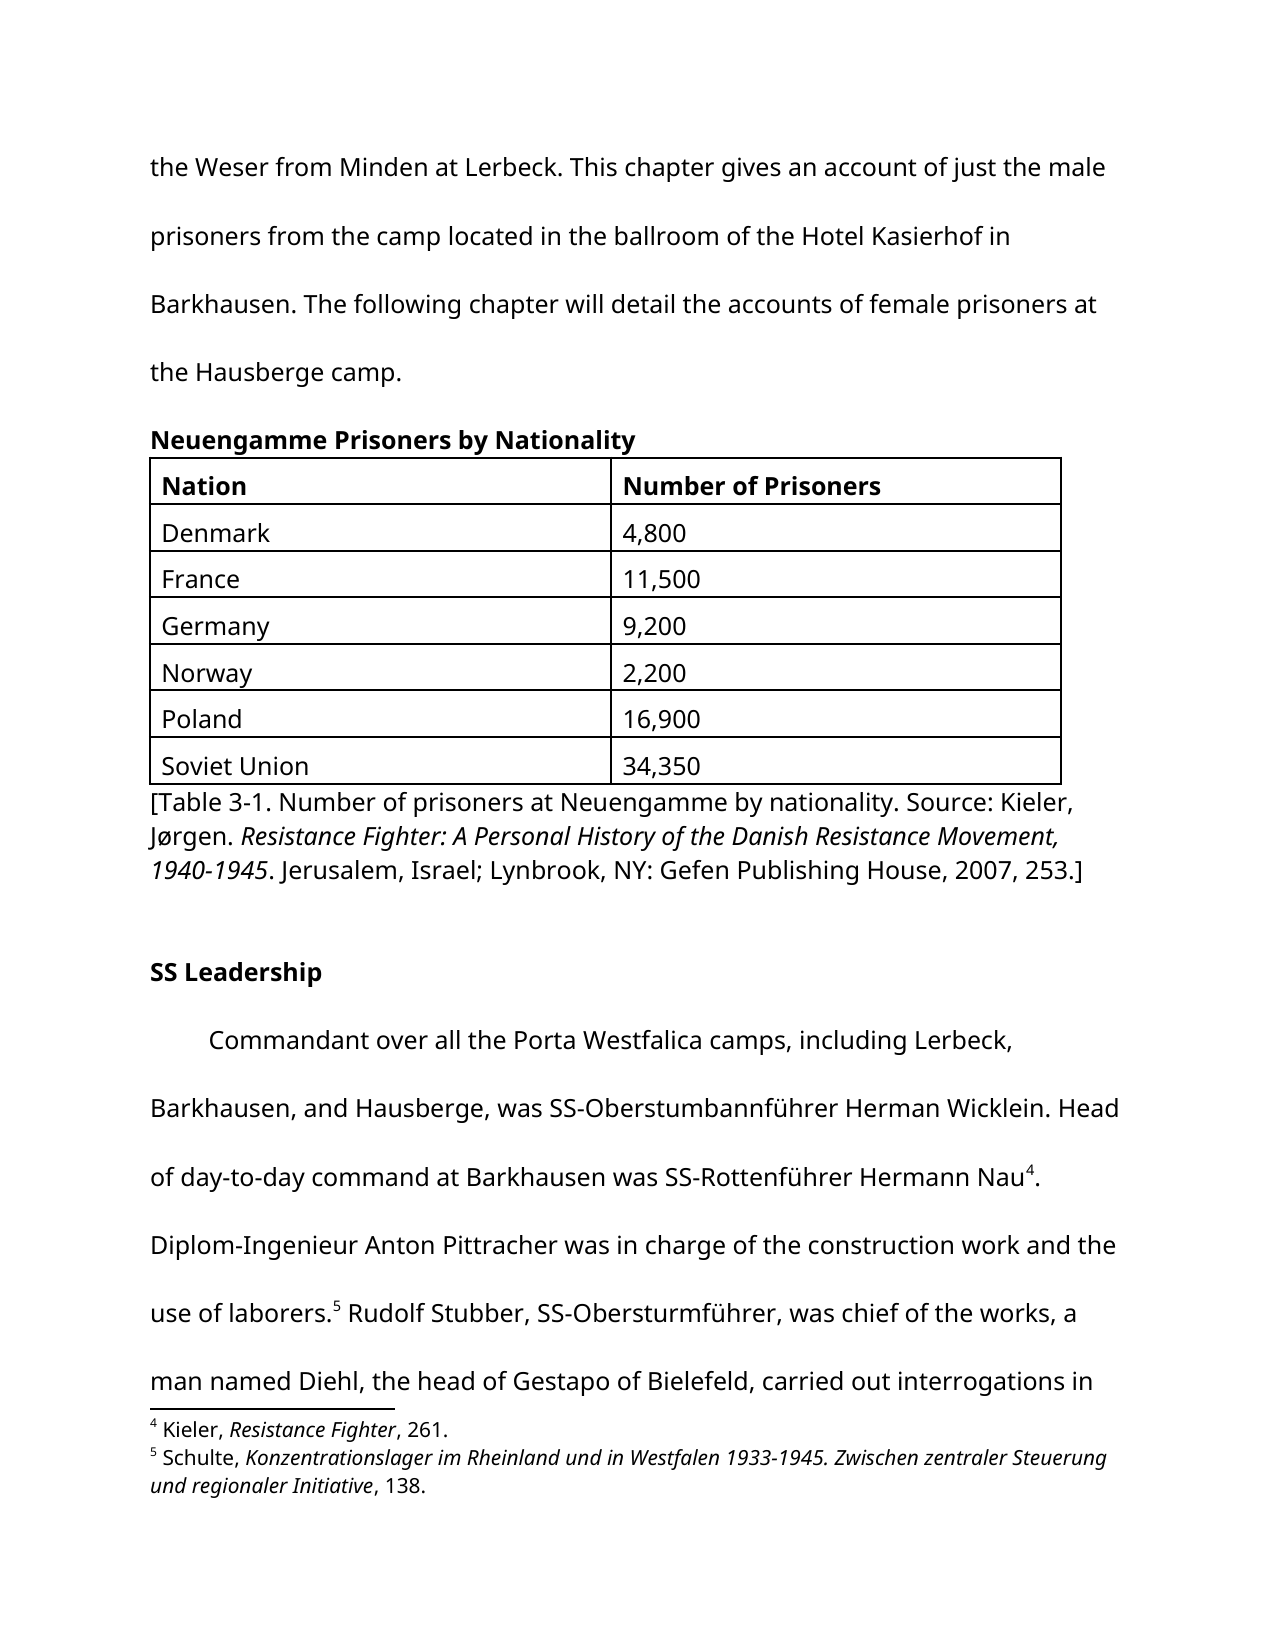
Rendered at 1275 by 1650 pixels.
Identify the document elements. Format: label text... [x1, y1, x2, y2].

table_cell 4,800 [612, 505, 1060, 550]
table_cell 16,900 [612, 691, 1060, 736]
text [Table 3-1. Number of prisoners at Neuengamme by nationality. Source: Kieler, Jørgen. Resistance Fighter: A Personal History of the Danish Resistance Movement, 1940-1945. Jerusalem, Israel; Lynbrook, NY: Gefen Publishing House, 2007, 253.] [150, 784, 1125, 887]
table_cell 34,350 [612, 738, 1060, 782]
table_cell Poland [151, 691, 610, 736]
table_cell France [151, 552, 610, 596]
text SS Leadership [150, 955, 1125, 989]
text Kieler, Resistance Fighter, 261. [150, 1415, 1125, 1443]
text Neuengamme Prisoners by Nationality [150, 422, 1125, 457]
table_cell 2,200 [612, 645, 1060, 689]
text Commandant over all the Porta Westfalica camps, including Lerbeck, Barkhausen, and Hausberge, was SS-Oberstumbannführer Herman Wicklein. Head of day-to-day command at Barkhausen was SS-Rottenführer Hermann Nau. Diplom-Ingenieur Anton Pittracher was in charge of the construction work and the use of laborers. Rudolf Stubber, SS-Obersturmführer, was chief of the works, a man named Diehl, the head of Gestapo of Bielefeld, carried out interrogations in [150, 1023, 1125, 1398]
text Schulte, Konzentrationslager im Rheinland und in Westfalen 1933-1945. Zwischen zentraler Steuerung und regionaler Initiative, 138. [150, 1443, 1125, 1500]
table_cell Germany [151, 598, 610, 643]
table_cell 9,200 [612, 598, 1060, 643]
table_header Nation [151, 459, 610, 503]
table_cell Norway [151, 645, 610, 689]
table_cell Denmark [151, 505, 610, 550]
text the Weser from Minden at Lerbeck. This chapter gives an account of just the male prisoners from the camp located in the ballroom of the Hotel Kasierhof in Barkhausen. The following chapter will detail the accounts of female prisoners at the Hausberge camp. [150, 150, 1125, 388]
table_cell Soviet Union [151, 738, 610, 782]
table_cell 11,500 [612, 552, 1060, 596]
table_header Number of Prisoners [612, 459, 1060, 503]
